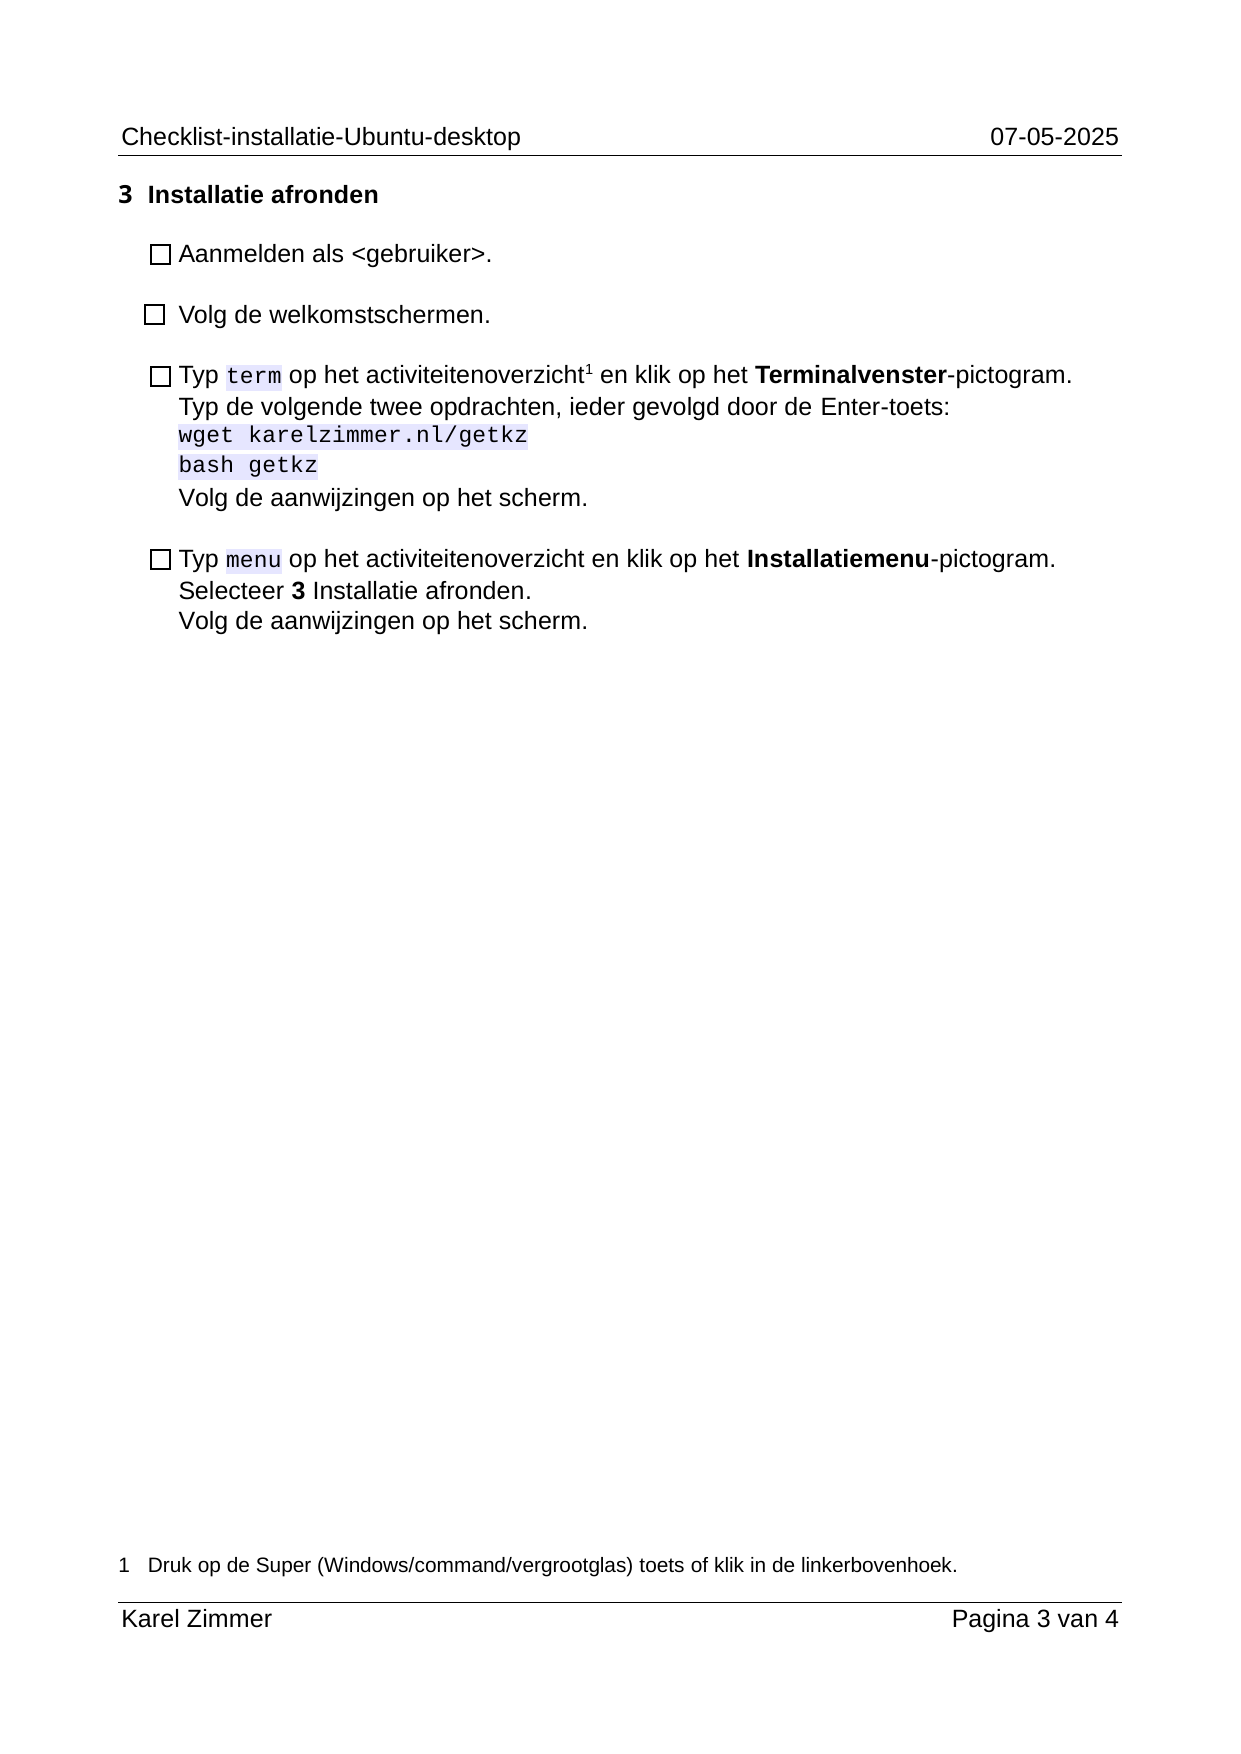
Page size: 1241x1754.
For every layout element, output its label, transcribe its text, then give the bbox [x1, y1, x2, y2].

table_cell [142, 514, 177, 544]
table_cell Volg de welkomstschermen. [177, 300, 1122, 330]
table_cell [118, 606, 142, 636]
table_cell [118, 453, 142, 483]
table_cell [118, 544, 142, 576]
table_cell [118, 392, 142, 422]
table_cell bash getkz [177, 453, 1122, 483]
table_cell [177, 269, 1122, 300]
table_header [118, 239, 142, 269]
table_cell Typ de volgende twee opdrachten, ieder gevolgd door de Enter-toets: [177, 392, 1122, 422]
table_cell [177, 514, 1122, 544]
table_header [142, 239, 177, 269]
table_cell [118, 360, 142, 392]
table_cell [142, 360, 177, 392]
table_cell [142, 606, 177, 636]
table_cell Volg de aanwijzingen op het scherm. [177, 606, 1122, 636]
table_cell Typ term op het activiteitenoverzicht en klik op het Terminalvenster-pictogram. [177, 360, 1122, 392]
table_cell Volg de aanwijzingen op het scherm. [177, 483, 1122, 513]
table_cell [118, 483, 142, 513]
table_cell [142, 300, 177, 330]
table_cell [118, 330, 142, 360]
table_cell [142, 330, 177, 360]
table_cell [142, 423, 177, 453]
table_cell [177, 330, 1122, 360]
table_cell Selecteer 3 Installatie afronden. [177, 576, 1122, 606]
table_cell [118, 576, 142, 606]
table_cell [118, 514, 142, 544]
table_cell [142, 269, 177, 300]
table_cell [142, 392, 177, 422]
table_cell [142, 544, 177, 576]
table_cell Typ menu op het activiteitenoverzicht en klik op het Installatiemenu-pictogram. [177, 544, 1122, 576]
table_cell [118, 423, 142, 453]
list Installatie afronden [118, 177, 1122, 211]
table_cell [142, 483, 177, 513]
table_header Aanmelden als <gebruiker>. [177, 239, 1122, 269]
table_cell wget karelzimmer.nl/getkz [177, 423, 1122, 453]
table_cell [142, 576, 177, 606]
table_cell [142, 453, 177, 483]
table_cell [118, 300, 142, 330]
table_cell [118, 269, 142, 300]
